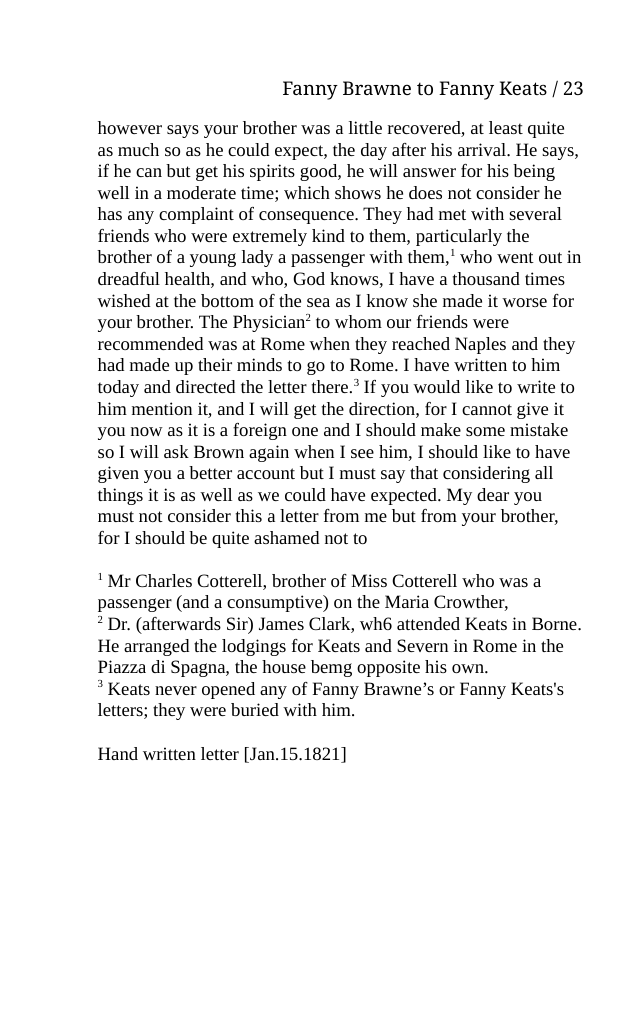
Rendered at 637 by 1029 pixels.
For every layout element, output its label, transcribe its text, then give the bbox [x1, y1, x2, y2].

text Hand written letter [Jan.15.1821] [97, 742, 583, 764]
text however says your brother was a little recovered, at least quite as much so as he could expect, the day after his arrival. He says, if he can but get his spirits good, he will answer for his being well in a moderate time; which shows he does not consider he has any complaint of consequence. They had met with several friends who were extremely kind to them, particularly the brother of a young lady a passenger with them,1 who went out in dreadful health, and who, God knows, I have a thousand times wished at the bottom of the sea as I know she made it worse for your brother. The Physician2 to whom our friends were recommended was at Rome when they reached Naples and they had made up their minds to go to Rome. I have written to him today and directed the letter there.3 If you would like to write to him mention it, and I will get the direction, for I cannot give it you now as it is a foreign one and I should make some mistake so I will ask Brown again when I see him, I should like to have given you a better account but I must say that considering all things it is as well as we could have expected. My dear you must not consider this a letter from me but from your brother, for I should be quite ashamed not to [97, 117, 583, 548]
text letters; they were buried with him. [97, 699, 583, 721]
text 1 Mr Charles Cotterell, brother of Miss Cotterell who was a passenger (and a consumptive) on the Maria Crowther, [97, 570, 583, 613]
text 2 Dr. (afterwards Sir) James Clark, wh6 attended Keats in Borne. He arranged the lodgings for Keats and Severn in Rome in the Piazza di Spagna, the house bemg opposite his own. [97, 613, 583, 678]
text 3 Keats never opened any of Fanny Brawne’s or Fanny Keats's [97, 678, 583, 699]
